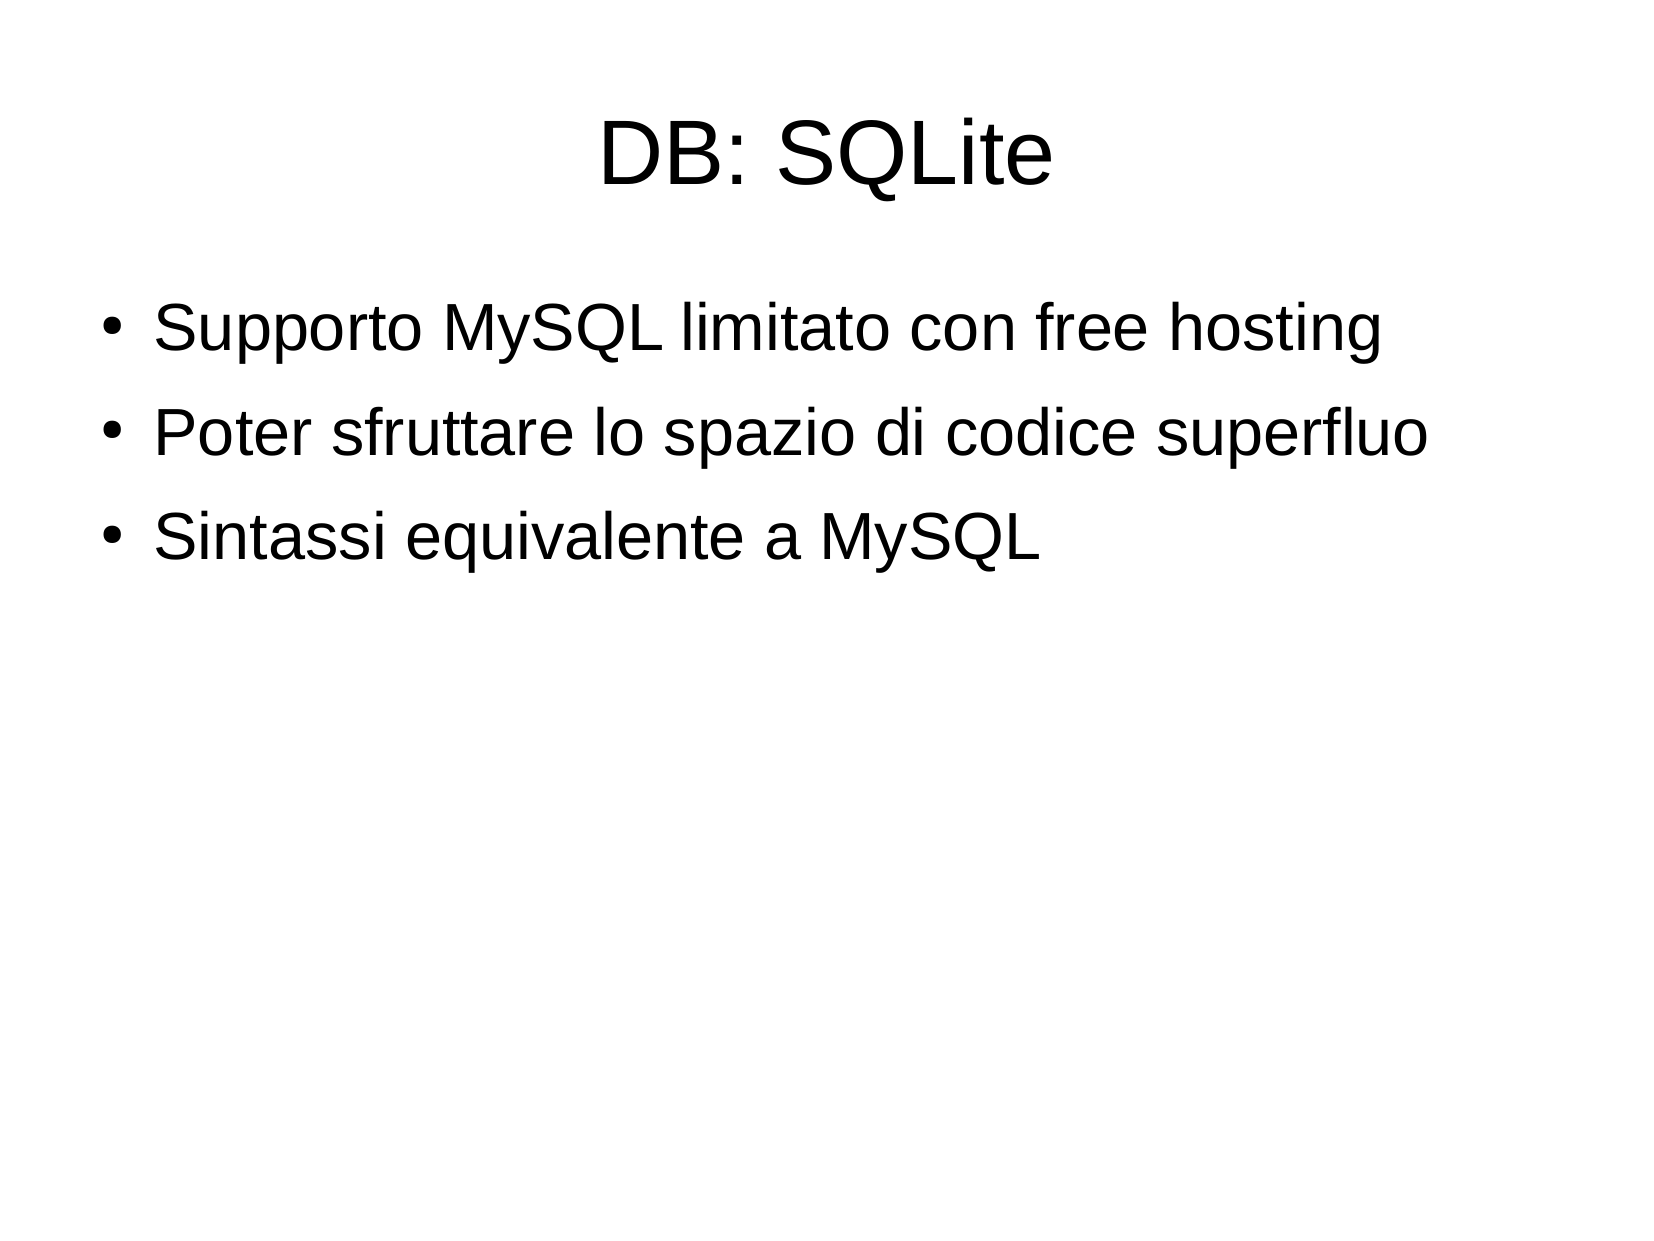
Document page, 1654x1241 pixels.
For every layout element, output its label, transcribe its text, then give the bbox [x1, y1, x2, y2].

list Supporto MySQL limitato con free hosting Poter sfruttare lo spazio di codice superfluo Sintassi equivalente a MySQL [82, 290, 1571, 1109]
title DB: SQLite [82, 49, 1571, 257]
